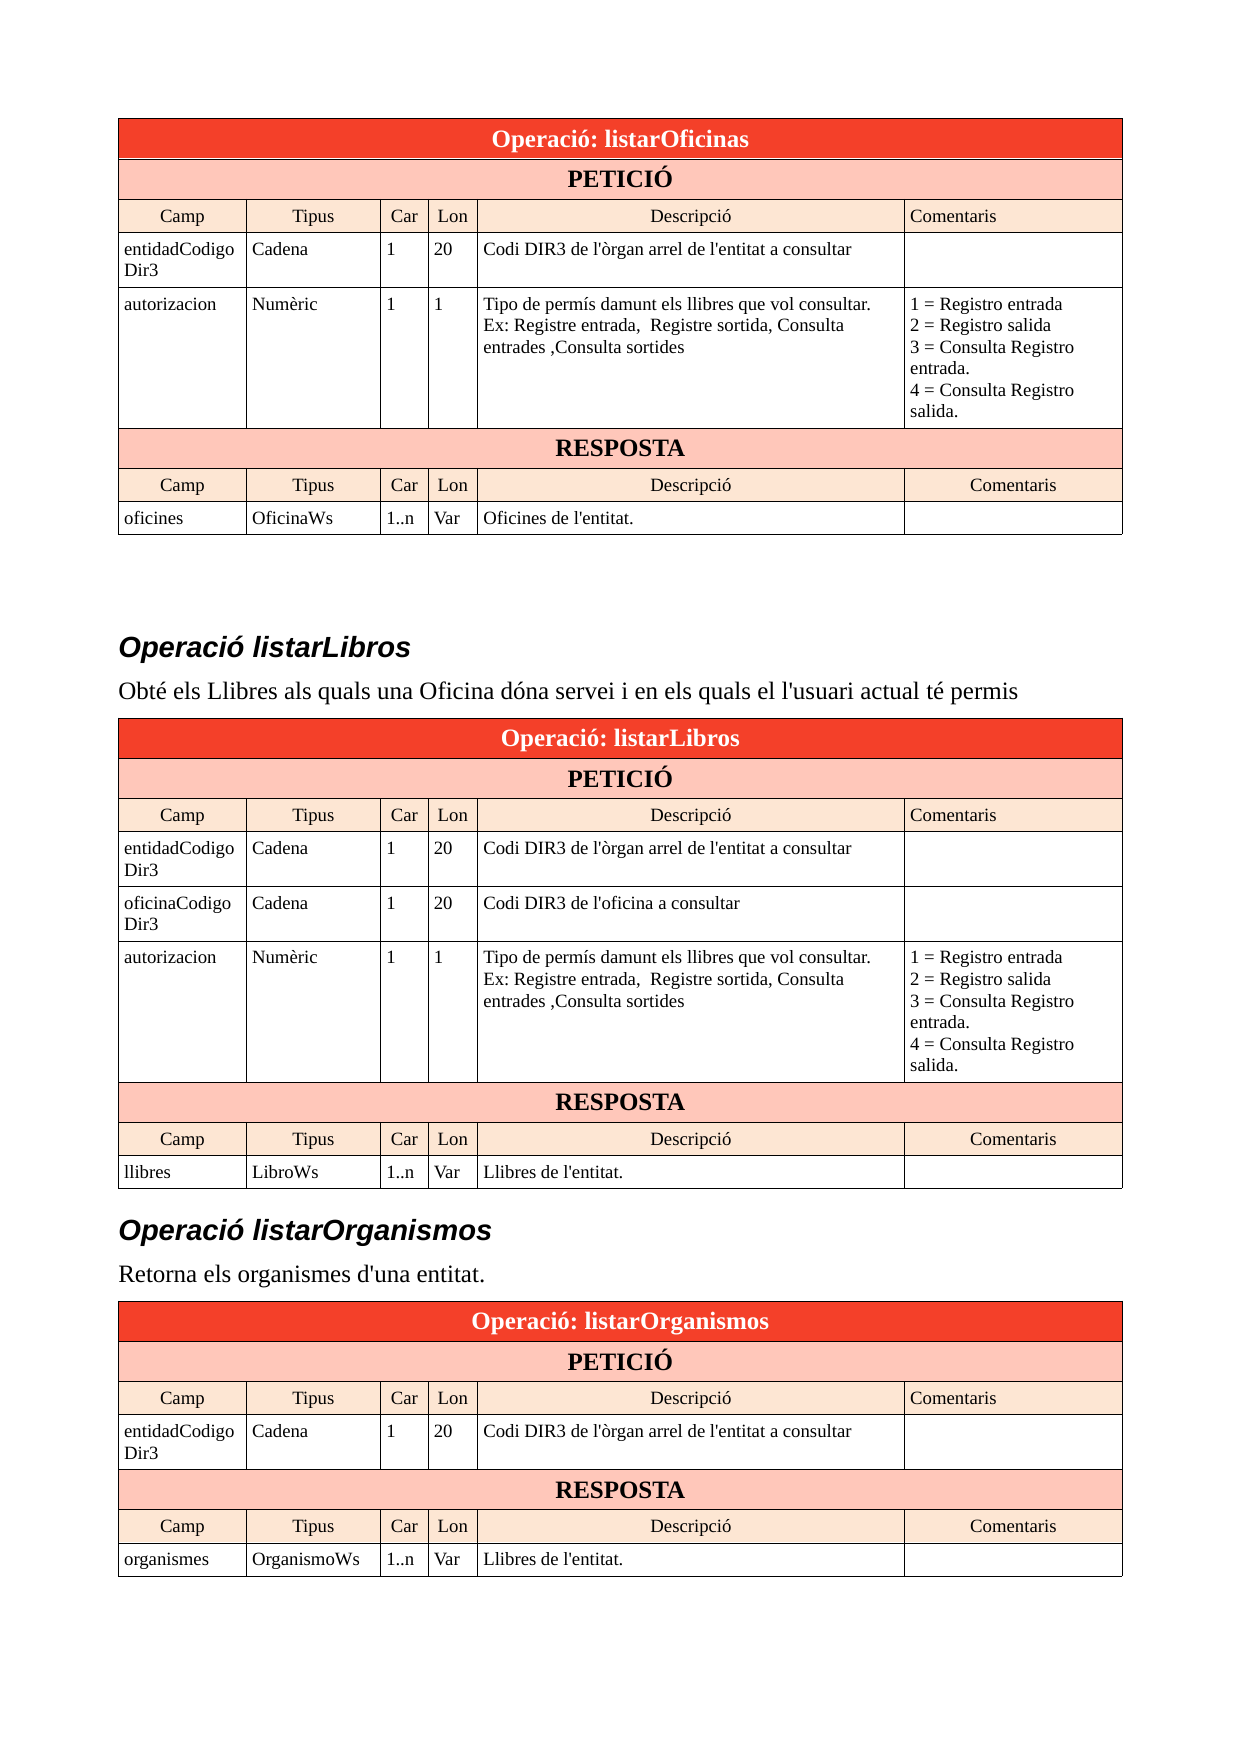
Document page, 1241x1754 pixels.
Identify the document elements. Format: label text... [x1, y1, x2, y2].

table_cell autorizacion [119, 288, 246, 427]
table_cell 1 [381, 1415, 428, 1469]
table_cell Comentaris [905, 469, 1122, 501]
table_cell Tipo de permís damunt els llibres que vol consultar. Ex: Registre entrada, Registre sortida, Consulta entrades ,Consulta sortides [478, 942, 904, 1082]
table_cell 20 [429, 887, 477, 941]
table_header Operació: listarOficinas [119, 119, 1122, 158]
table_cell Lon [429, 200, 477, 232]
table_cell Car [381, 469, 428, 501]
table_cell [905, 832, 1122, 886]
table_cell Descripció [478, 1510, 904, 1542]
table_cell Cadena [247, 1415, 380, 1469]
table_cell Numèric [247, 942, 380, 1082]
table_cell Codi DIR3 de l'òrgan arrel de l'entitat a consultar [478, 1415, 904, 1469]
table_cell Cadena [247, 233, 380, 287]
table_cell 1 [381, 288, 428, 427]
table_cell Camp [119, 799, 246, 831]
table_cell entidadCodigoDir3 [119, 233, 246, 287]
table_cell Lon [429, 469, 477, 501]
subtitle Operació listarOrganismos [118, 1213, 1122, 1247]
table_cell Camp [119, 1123, 246, 1155]
table_cell 20 [429, 1415, 477, 1469]
table_cell autorizacion [119, 942, 246, 1082]
table_cell Llibres de l'entitat. [478, 1544, 904, 1576]
table_cell Lon [429, 1382, 477, 1414]
table_cell Cadena [247, 832, 380, 886]
table_cell 1 = Registro entrada 2 = Registro salida 3 = Consulta Registro entrada. 4 = Consulta Registro salida. [905, 288, 1122, 427]
table_cell Codi DIR3 de l'oficina a consultar [478, 887, 904, 941]
table_cell 1 [429, 942, 477, 1082]
table_cell 1 [381, 887, 428, 941]
subtitle Operació listarLibros [118, 630, 1122, 664]
table_cell Comentaris [905, 1510, 1122, 1542]
table_cell Oficines de l'entitat. [478, 502, 904, 534]
table_cell PETICIÓ [119, 160, 1122, 199]
table_cell Camp [119, 469, 246, 501]
table_cell Comentaris [905, 799, 1122, 831]
table_cell 1..n [381, 1544, 428, 1576]
table_cell Cadena [247, 887, 380, 941]
table_cell llibres [119, 1156, 246, 1188]
table_cell OrganismoWs [247, 1544, 380, 1576]
table_cell [905, 502, 1122, 534]
table_cell entidadCodigoDir3 [119, 1415, 246, 1469]
table_cell OficinaWs [247, 502, 380, 534]
table_cell Tipus [247, 469, 380, 501]
table_cell 20 [429, 832, 477, 886]
table_cell RESPOSTA [119, 1083, 1122, 1122]
table_cell oficines [119, 502, 246, 534]
table_cell oficinaCodigoDir3 [119, 887, 246, 941]
table_cell Tipus [247, 1510, 380, 1542]
table_cell Llibres de l'entitat. [478, 1156, 904, 1188]
table_cell [905, 887, 1122, 941]
text Retorna els organismes d'una entitat. [118, 1259, 1122, 1288]
table_cell Tipo de permís damunt els llibres que vol consultar. Ex: Registre entrada, Registre sortida, Consulta entrades ,Consulta sortides [478, 288, 904, 427]
table_header Operació: listarOrganismos [119, 1302, 1122, 1341]
table_cell 1 [429, 288, 477, 427]
table_cell Lon [429, 1123, 477, 1155]
table_cell 1 [381, 233, 428, 287]
table_cell [905, 1544, 1122, 1576]
table_cell Var [429, 1544, 477, 1576]
text Obté els Llibres als quals una Oficina dóna servei i en els quals el l'usuari actual té permis [118, 676, 1122, 705]
table_cell Camp [119, 1510, 246, 1542]
table_cell entidadCodigoDir3 [119, 832, 246, 886]
table_cell 1 [381, 942, 428, 1082]
table_cell Descripció [478, 799, 904, 831]
table_cell RESPOSTA [119, 1470, 1122, 1509]
table_cell [905, 1415, 1122, 1469]
table_cell Lon [429, 1510, 477, 1542]
table_cell LibroWs [247, 1156, 380, 1188]
table_cell organismes [119, 1544, 246, 1576]
table_cell 20 [429, 233, 477, 287]
table_cell [905, 1156, 1122, 1188]
table_cell Descripció [478, 1123, 904, 1155]
table_cell Comentaris [905, 200, 1122, 232]
table_cell Camp [119, 1382, 246, 1414]
table_cell Var [429, 1156, 477, 1188]
table_header Operació: listarLibros [119, 719, 1122, 758]
table_cell 1..n [381, 1156, 428, 1188]
table_cell Car [381, 200, 428, 232]
table_cell Car [381, 1510, 428, 1542]
table_cell Descripció [478, 1382, 904, 1414]
table_cell Car [381, 1123, 428, 1155]
table_cell [905, 233, 1122, 287]
table_cell Codi DIR3 de l'òrgan arrel de l'entitat a consultar [478, 832, 904, 886]
table_cell Tipus [247, 1123, 380, 1155]
table_cell Car [381, 799, 428, 831]
table_cell Lon [429, 799, 477, 831]
table_cell Codi DIR3 de l'òrgan arrel de l'entitat a consultar [478, 233, 904, 287]
table_cell Comentaris [905, 1123, 1122, 1155]
table_cell RESPOSTA [119, 429, 1122, 468]
table_cell Descripció [478, 469, 904, 501]
table_cell Tipus [247, 200, 380, 232]
table_cell 1 = Registro entrada 2 = Registro salida 3 = Consulta Registro entrada. 4 = Consulta Registro salida. [905, 942, 1122, 1082]
table_cell Tipus [247, 799, 380, 831]
table_cell PETICIÓ [119, 1342, 1122, 1381]
table_cell Comentaris [905, 1382, 1122, 1414]
table_cell Camp [119, 200, 246, 232]
table_cell Descripció [478, 200, 904, 232]
table_cell Var [429, 502, 477, 534]
table_cell Tipus [247, 1382, 380, 1414]
table_cell 1 [381, 832, 428, 886]
table_cell Numèric [247, 288, 380, 427]
table_cell PETICIÓ [119, 759, 1122, 798]
table_cell Car [381, 1382, 428, 1414]
table_cell 1..n [381, 502, 428, 534]
